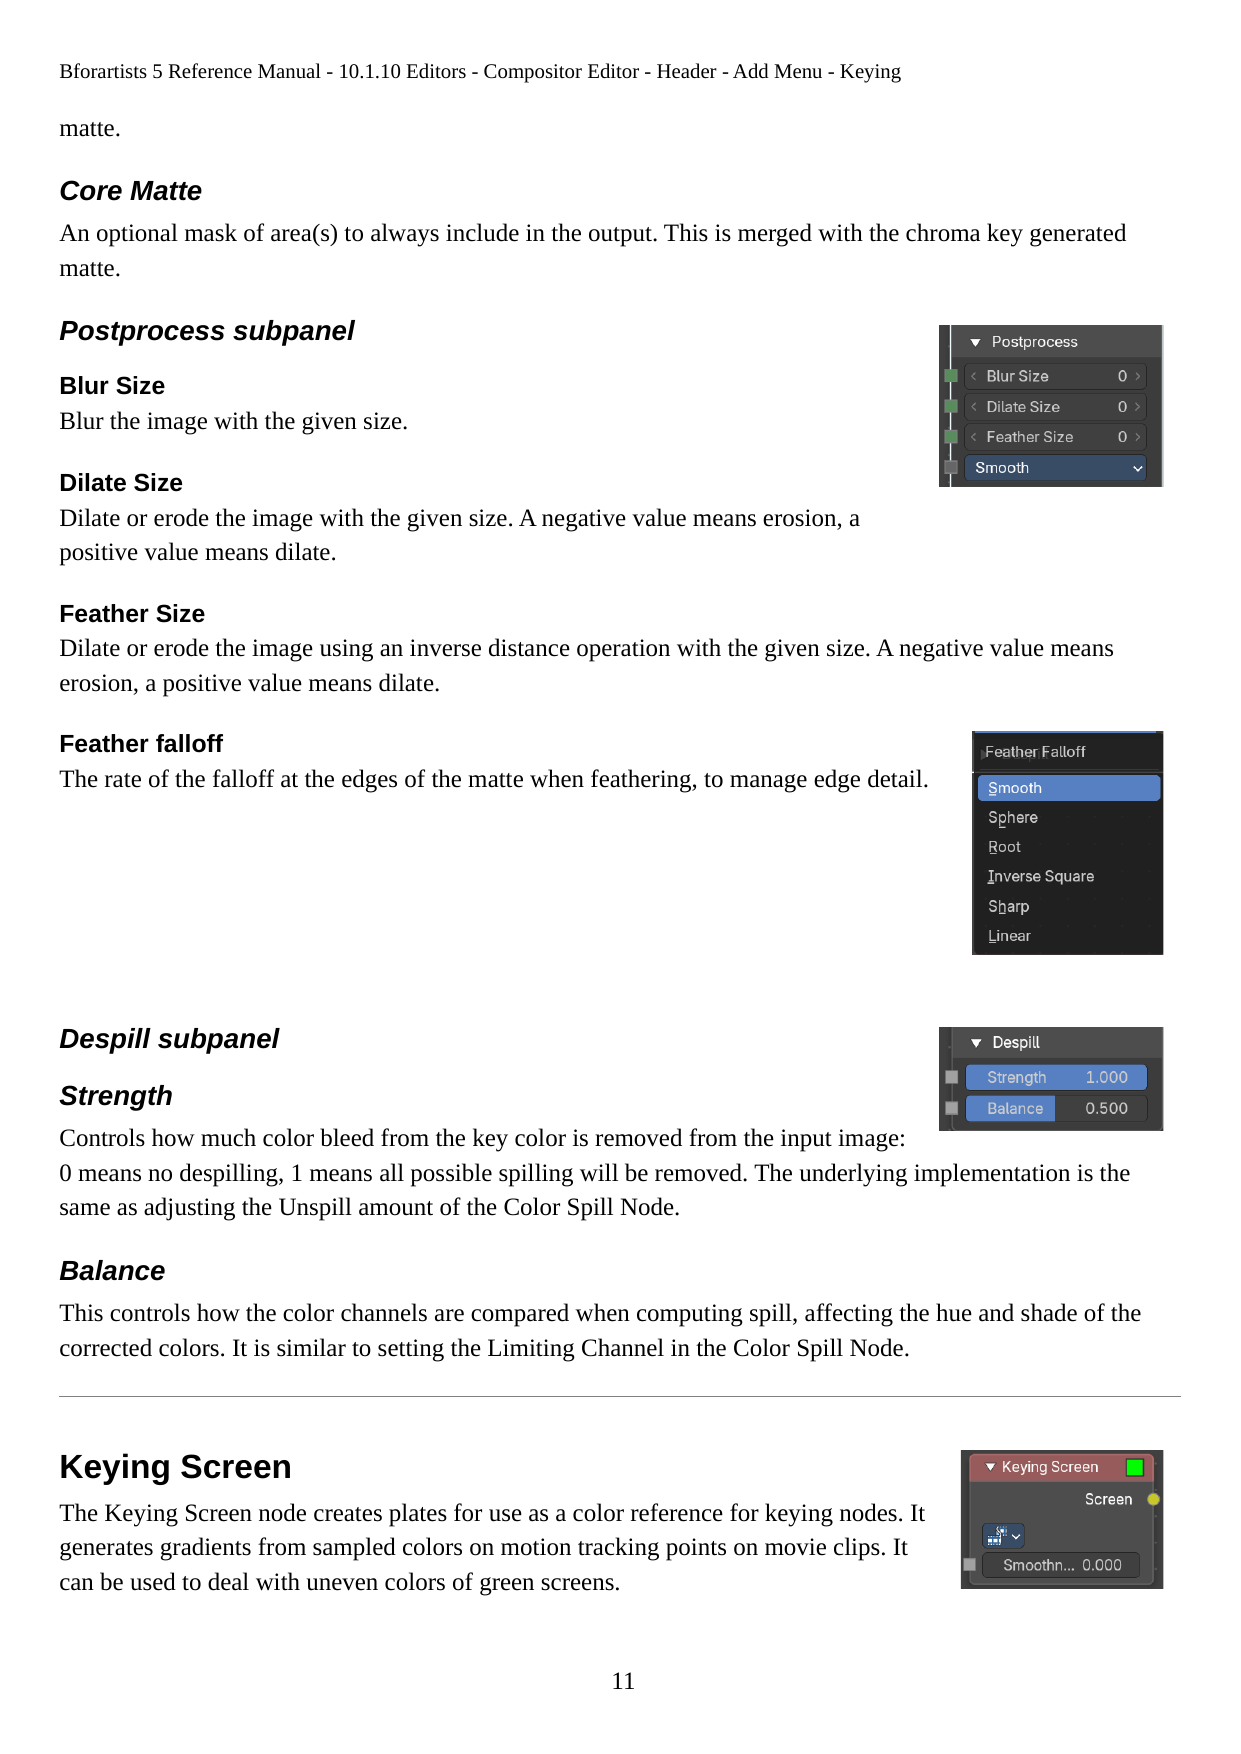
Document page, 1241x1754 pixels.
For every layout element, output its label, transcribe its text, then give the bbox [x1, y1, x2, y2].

text matte. [59, 113, 1181, 141]
picture [960, 1450, 1164, 1589]
subtitle Core Matte [59, 174, 1181, 206]
subtitle [1164, 1079, 1181, 1111]
text Dilate or erode the image with the given size. A negative value means erosion, a positive value means dilate. [59, 503, 1181, 566]
text The rate of the falloff at the edges of the matte when feathering, to manage edge detail. [59, 764, 972, 793]
subtitle Dilate Size [59, 468, 1181, 496]
text The Keying Screen node creates plates for use as a color reference for keying nodes. It generates gradients from sampled colors on motion tracking points on movie clips. It can be used to deal with uneven colors of green screens. [59, 1498, 1181, 1596]
subtitle Feather Size [59, 599, 1181, 627]
subtitle Strength [59, 1079, 939, 1111]
text Dilate or erode the image using an inverse distance operation with the given size. A negative value means erosion, a positive value means dilate. [59, 633, 1181, 697]
text This controls how the color channels are compared when computing spill, affecting the hue and shade of the corrected colors. It is similar to setting the Limiting Channel in the Color Spill Node. [59, 1298, 1181, 1361]
subtitle Balance [59, 1254, 1181, 1286]
subtitle Postprocess subpanel [59, 314, 1181, 346]
text An optional mask of area(s) to always include in the output. This is merged with the chroma key generated matte. [59, 218, 1181, 282]
picture [939, 1027, 1164, 1131]
text Blur the image with the given size. [59, 406, 939, 435]
picture [939, 325, 1164, 487]
subtitle Blur Size [59, 371, 939, 400]
text Controls how much color bleed from the key color is removed from the input image: 0 means no despilling, 1 means all possible spilling will be removed. The underlying implementation is the same as adjusting the Unspill amount of the Color Spill Node. [59, 1123, 1181, 1221]
picture [972, 731, 1164, 955]
subtitle Keying Screen [59, 1447, 1181, 1485]
subtitle Feather falloff [59, 729, 1181, 758]
subtitle Despill subpanel [59, 1022, 1181, 1054]
subtitle [1164, 371, 1181, 400]
